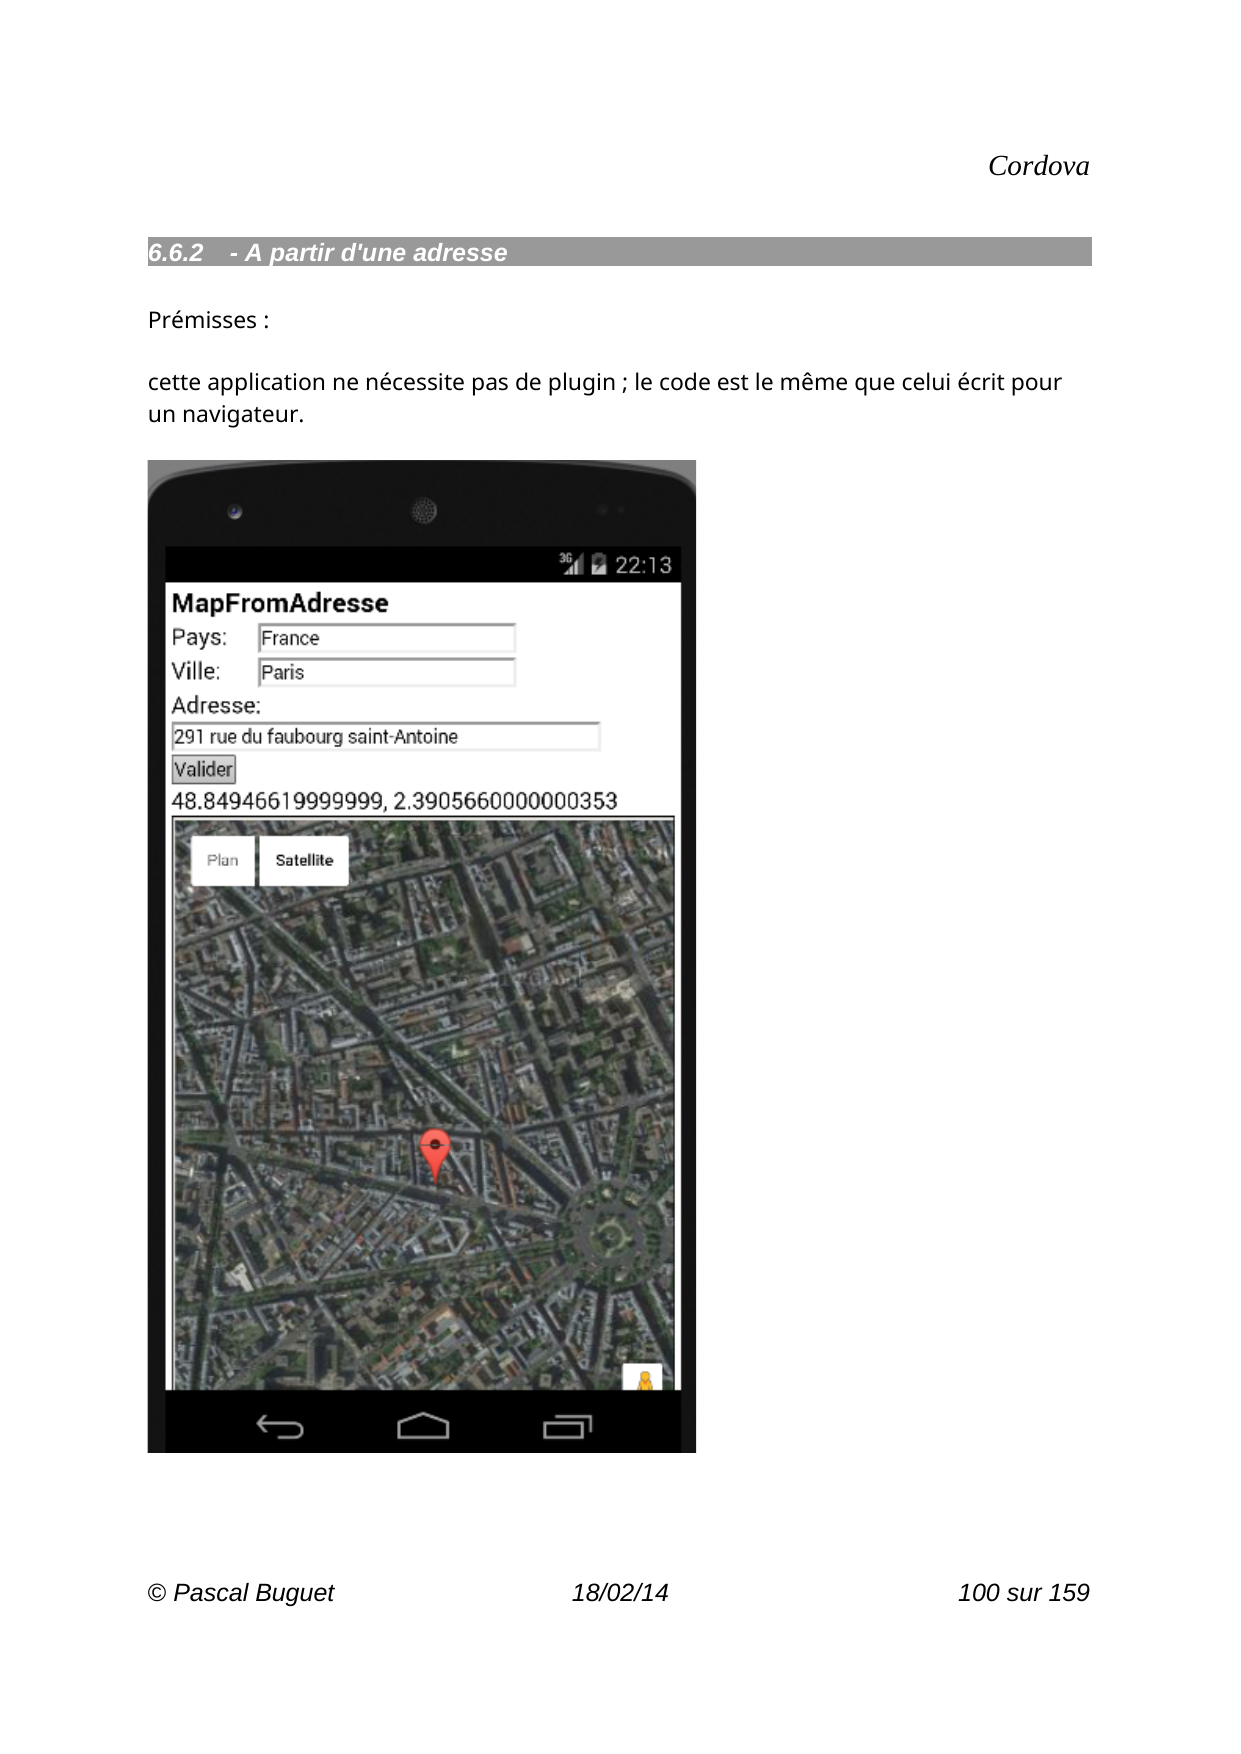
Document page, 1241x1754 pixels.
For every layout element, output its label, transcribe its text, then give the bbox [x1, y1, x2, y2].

subtitle - A partir d'une adresse [148, 237, 1092, 266]
text Prémisses : [148, 304, 1092, 335]
picture [147, 460, 697, 1453]
text cette application ne nécessite pas de plugin ; le code est le même que celui écrit pour un navigateur. [148, 366, 1092, 429]
